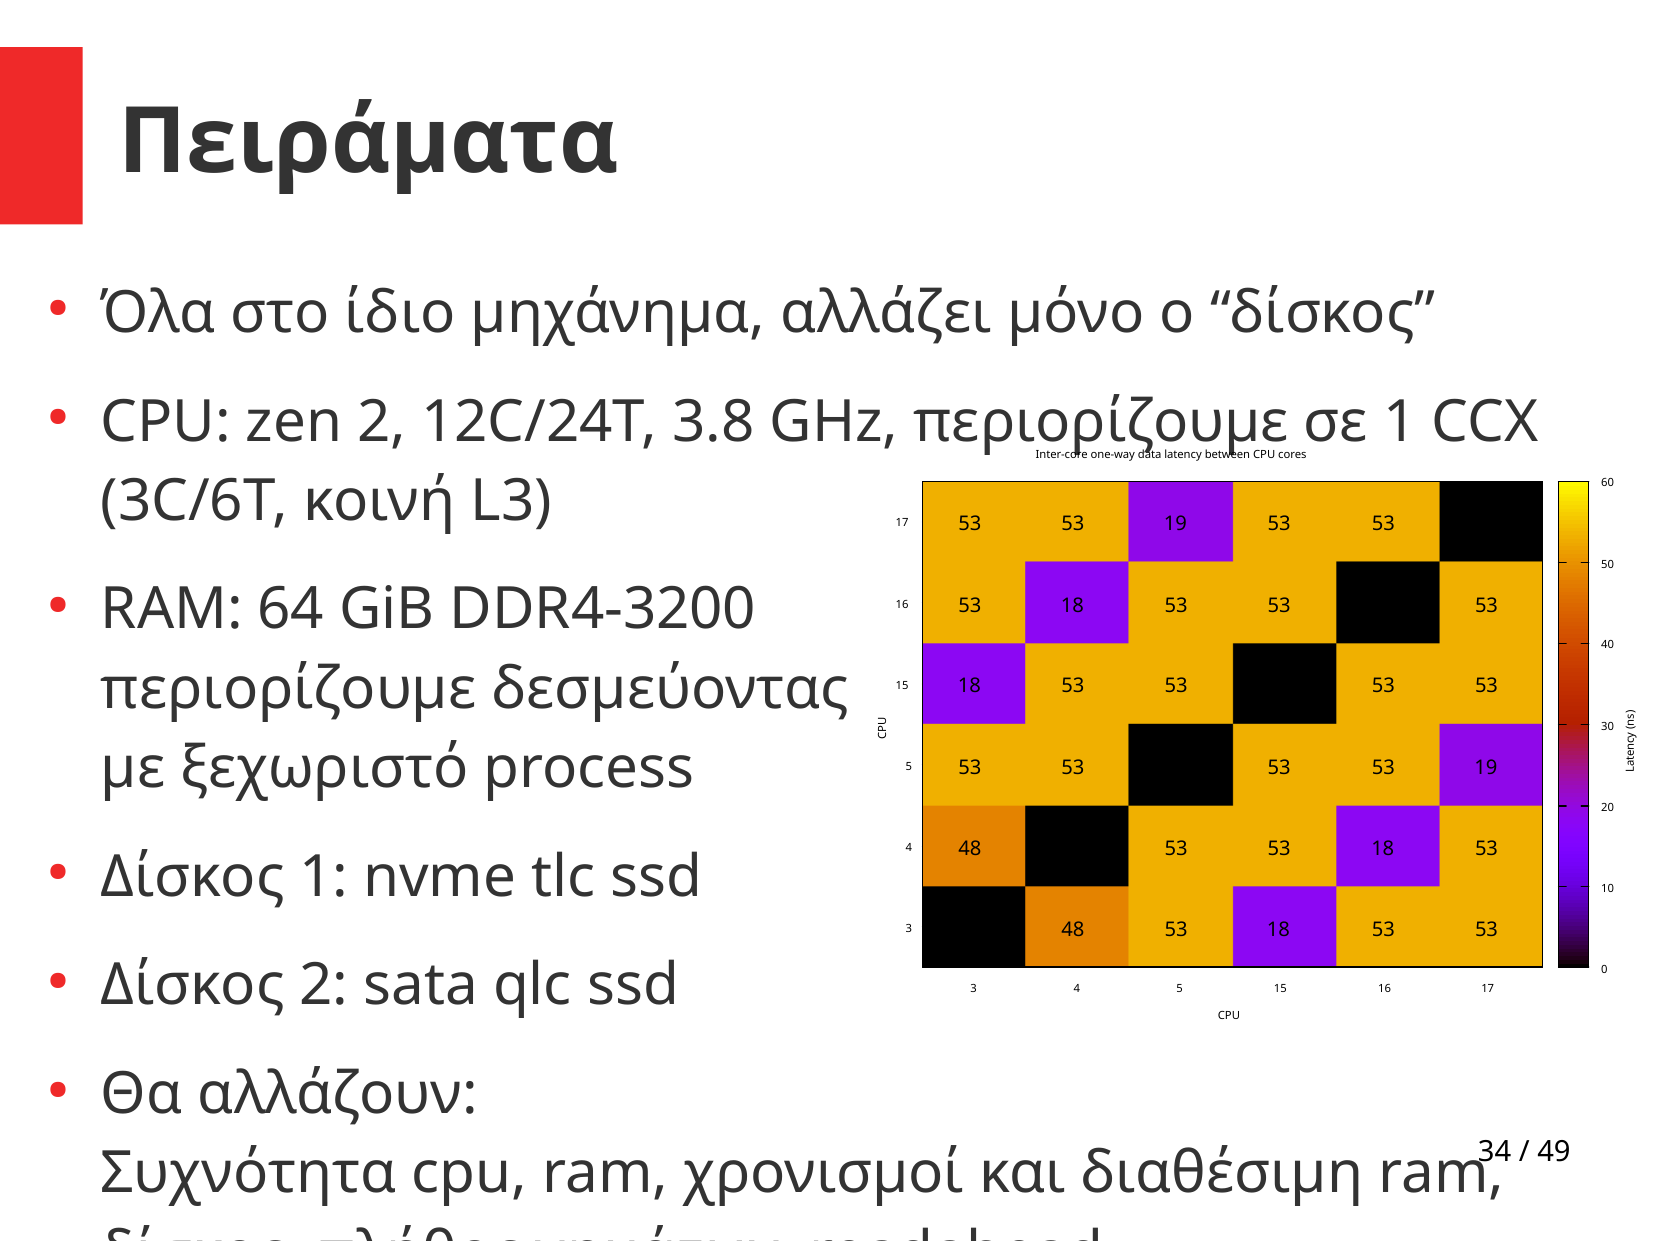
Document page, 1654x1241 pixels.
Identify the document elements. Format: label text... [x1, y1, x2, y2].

title Πειράματα [118, 33, 1571, 241]
list Όλα στο ίδιο μηχάνημα, αλλάζει μόνο ο “δίσκος” CPU: zen 2, 12C/24T, 3.8 GHz, περιορίζουμε σε 1 CCX (3C/6T, κοινή L3) RAM: 64 GiB DDR4-3200 περιορίζουμε δεσμεύοντας με ξεχωριστό process Δίσκος 1: nvme tlc ssd Δίσκος 2: sata qlc ssd Θα αλλάζουν: Συχνότητα cpu, ram, χρονισμοί και διαθέσιμη ram, δίσκος, πλήθος νημάτων, readahead [30, 270, 1621, 376]
picture [864, 406, 1654, 1046]
